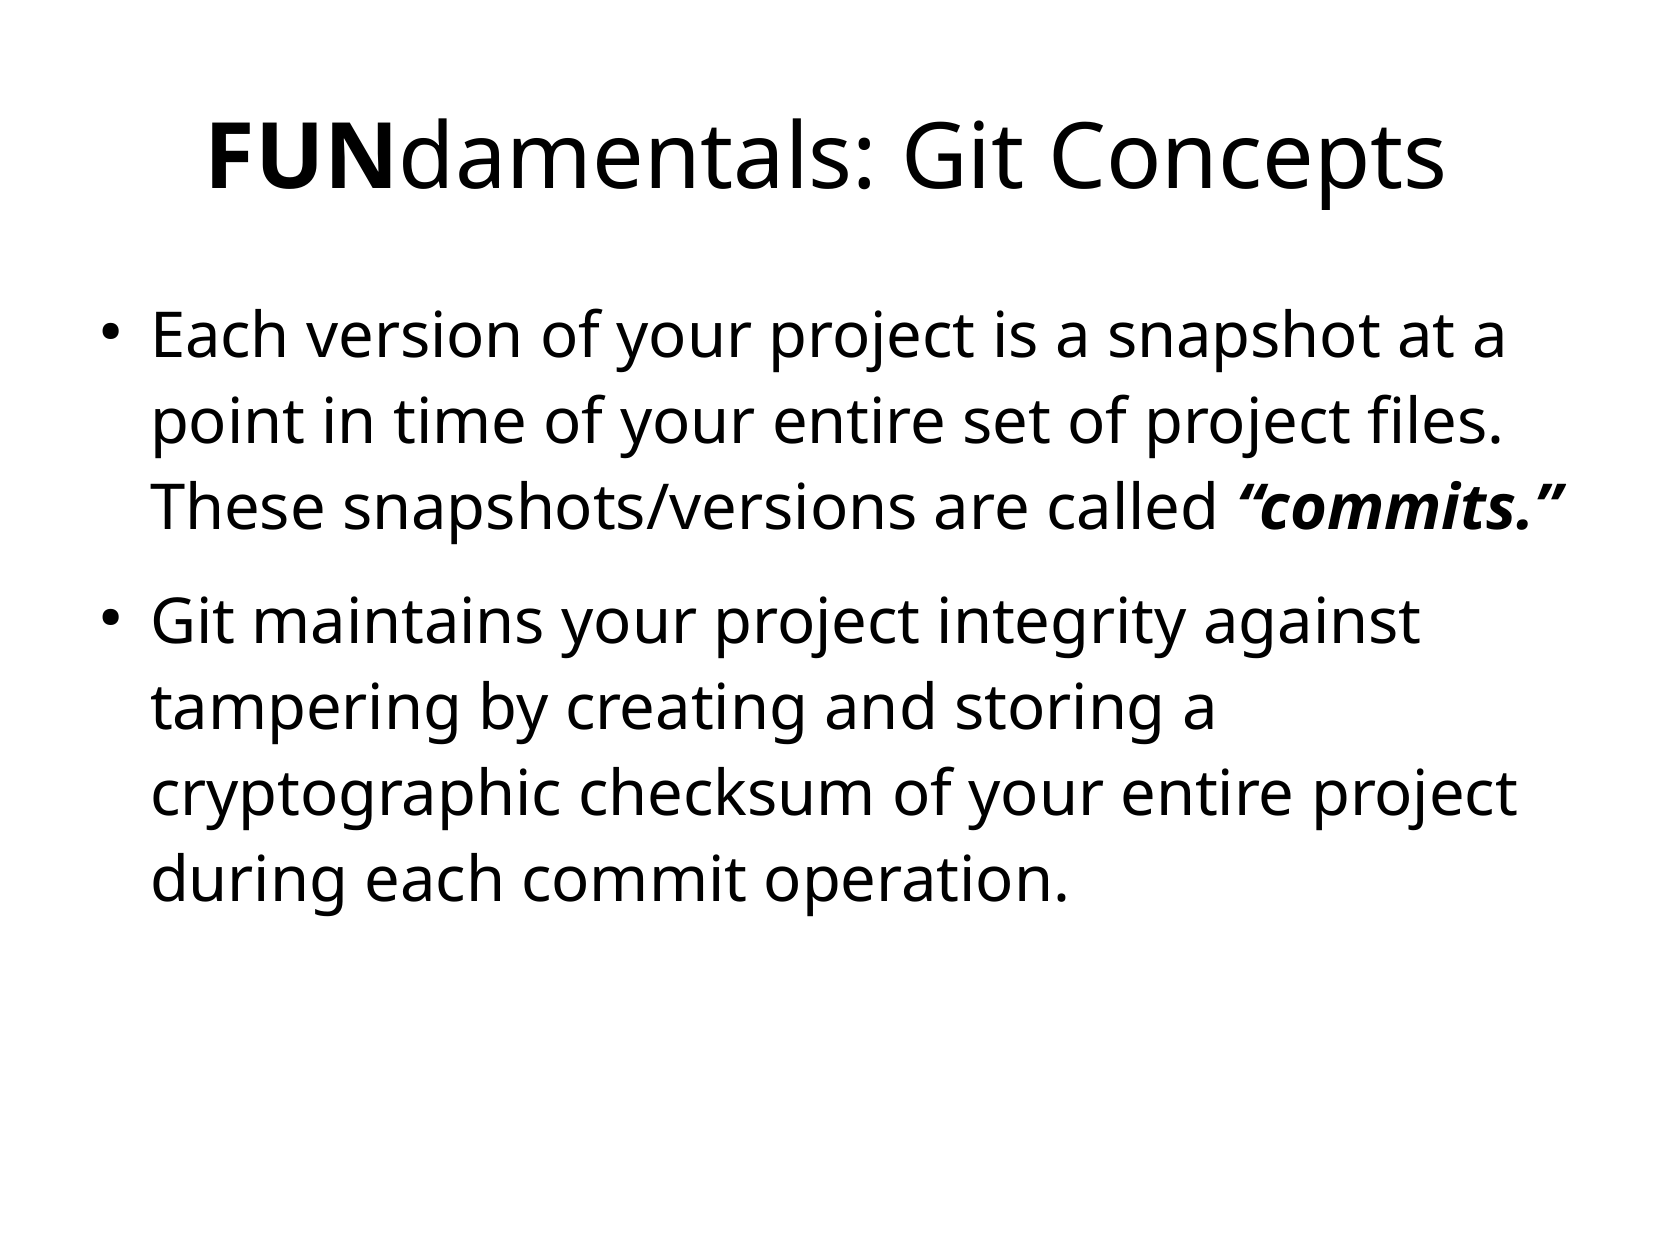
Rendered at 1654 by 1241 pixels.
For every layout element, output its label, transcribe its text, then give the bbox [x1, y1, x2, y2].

title FUNdamentals: Git Concepts [82, 49, 1571, 257]
list Each version of your project is a snapshot at a point in time of your entire set of project files. These snapshots/versions are called “commits.” Git maintains your project integrity against tampering by creating and storing a cryptographic checksum of your entire project during each commit operation. [82, 290, 1571, 1010]
